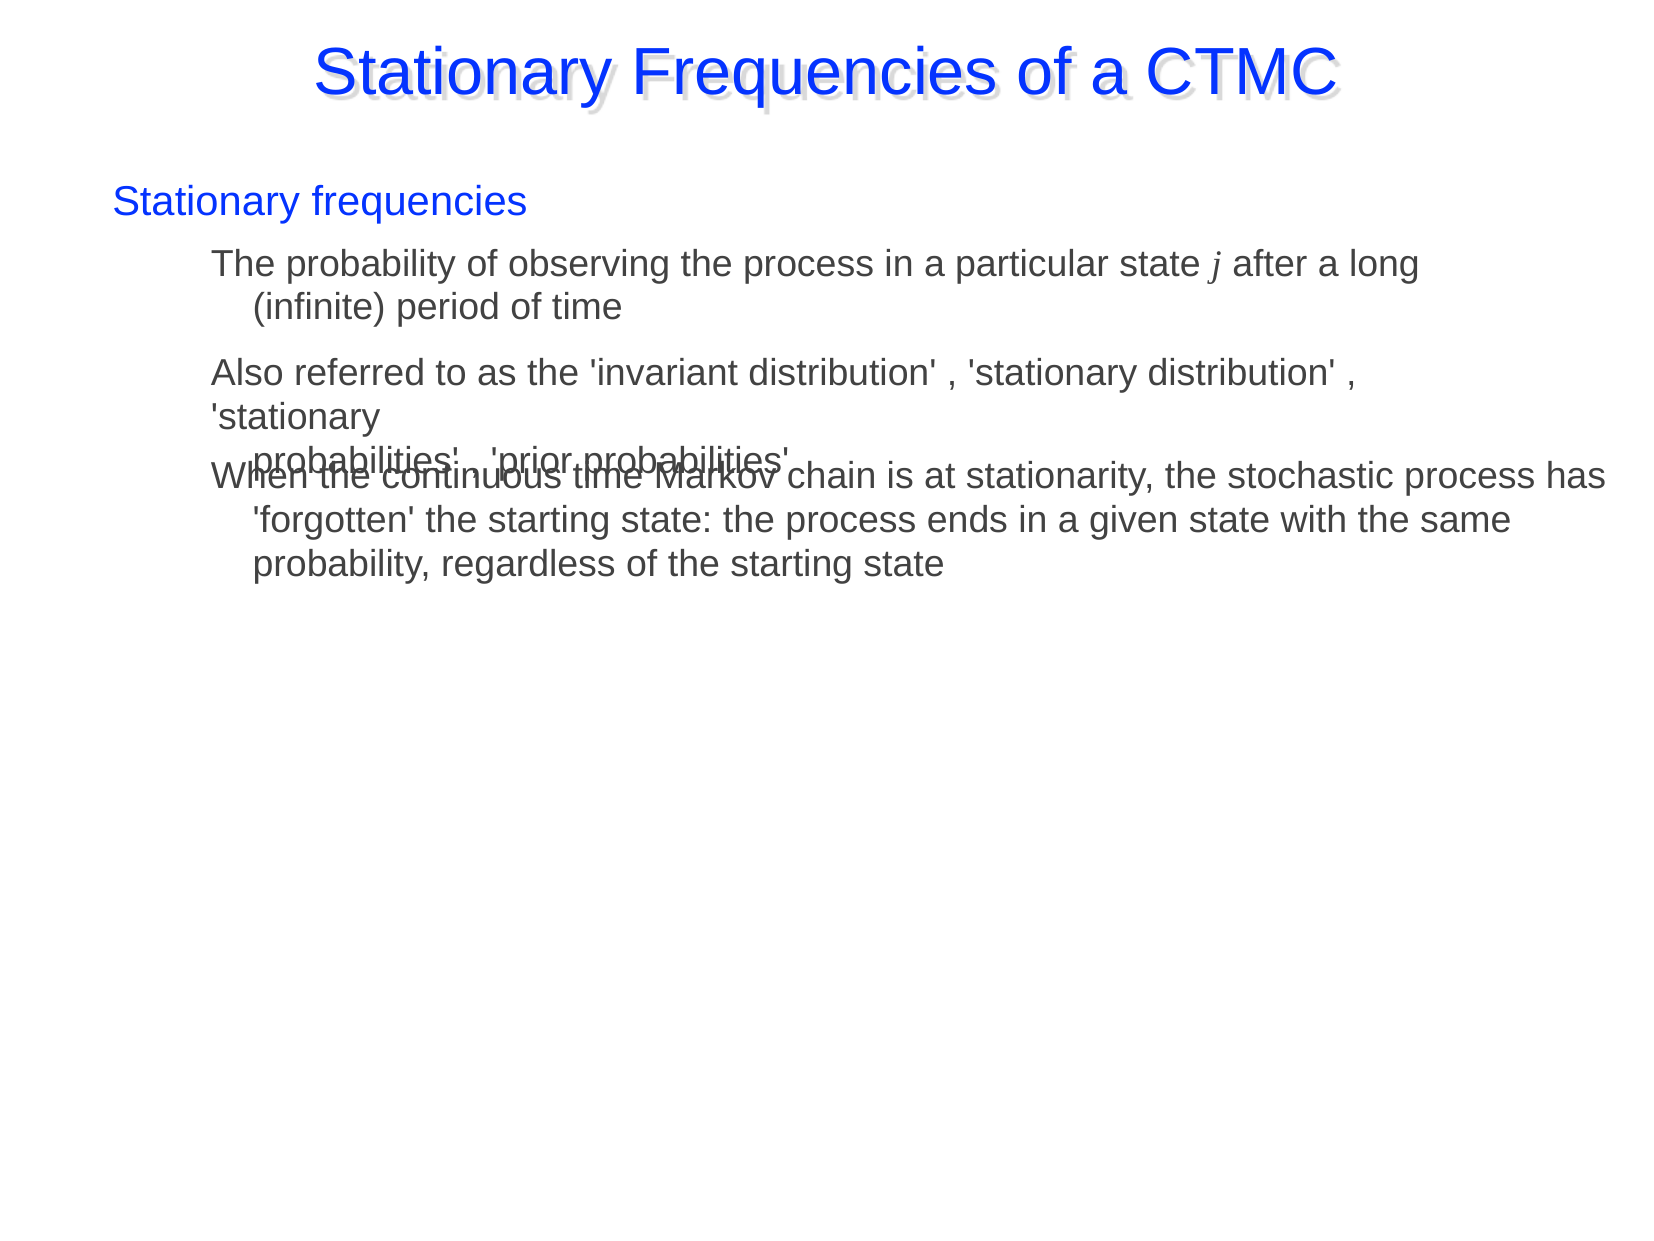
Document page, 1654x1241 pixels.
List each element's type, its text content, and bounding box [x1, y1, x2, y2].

text_box Stationary Frequencies of a CTMC [305, 20, 1348, 117]
text_box When the continuous time Markov chain is at stationarity, the stochastic process has 'forgotten' the starting state: the process ends in a given state with the same probability, regardless of the starting state [202, 444, 1626, 593]
text_box The probability of observing the process in a particular state j after a long (infinite) period of time [202, 231, 1439, 336]
text_box Stationary frequencies [103, 165, 1407, 233]
text_box Also referred to as the 'invariant distribution' , 'stationary distribution' , 'stationary probabilities' , 'prior probabilities' [202, 341, 1544, 490]
